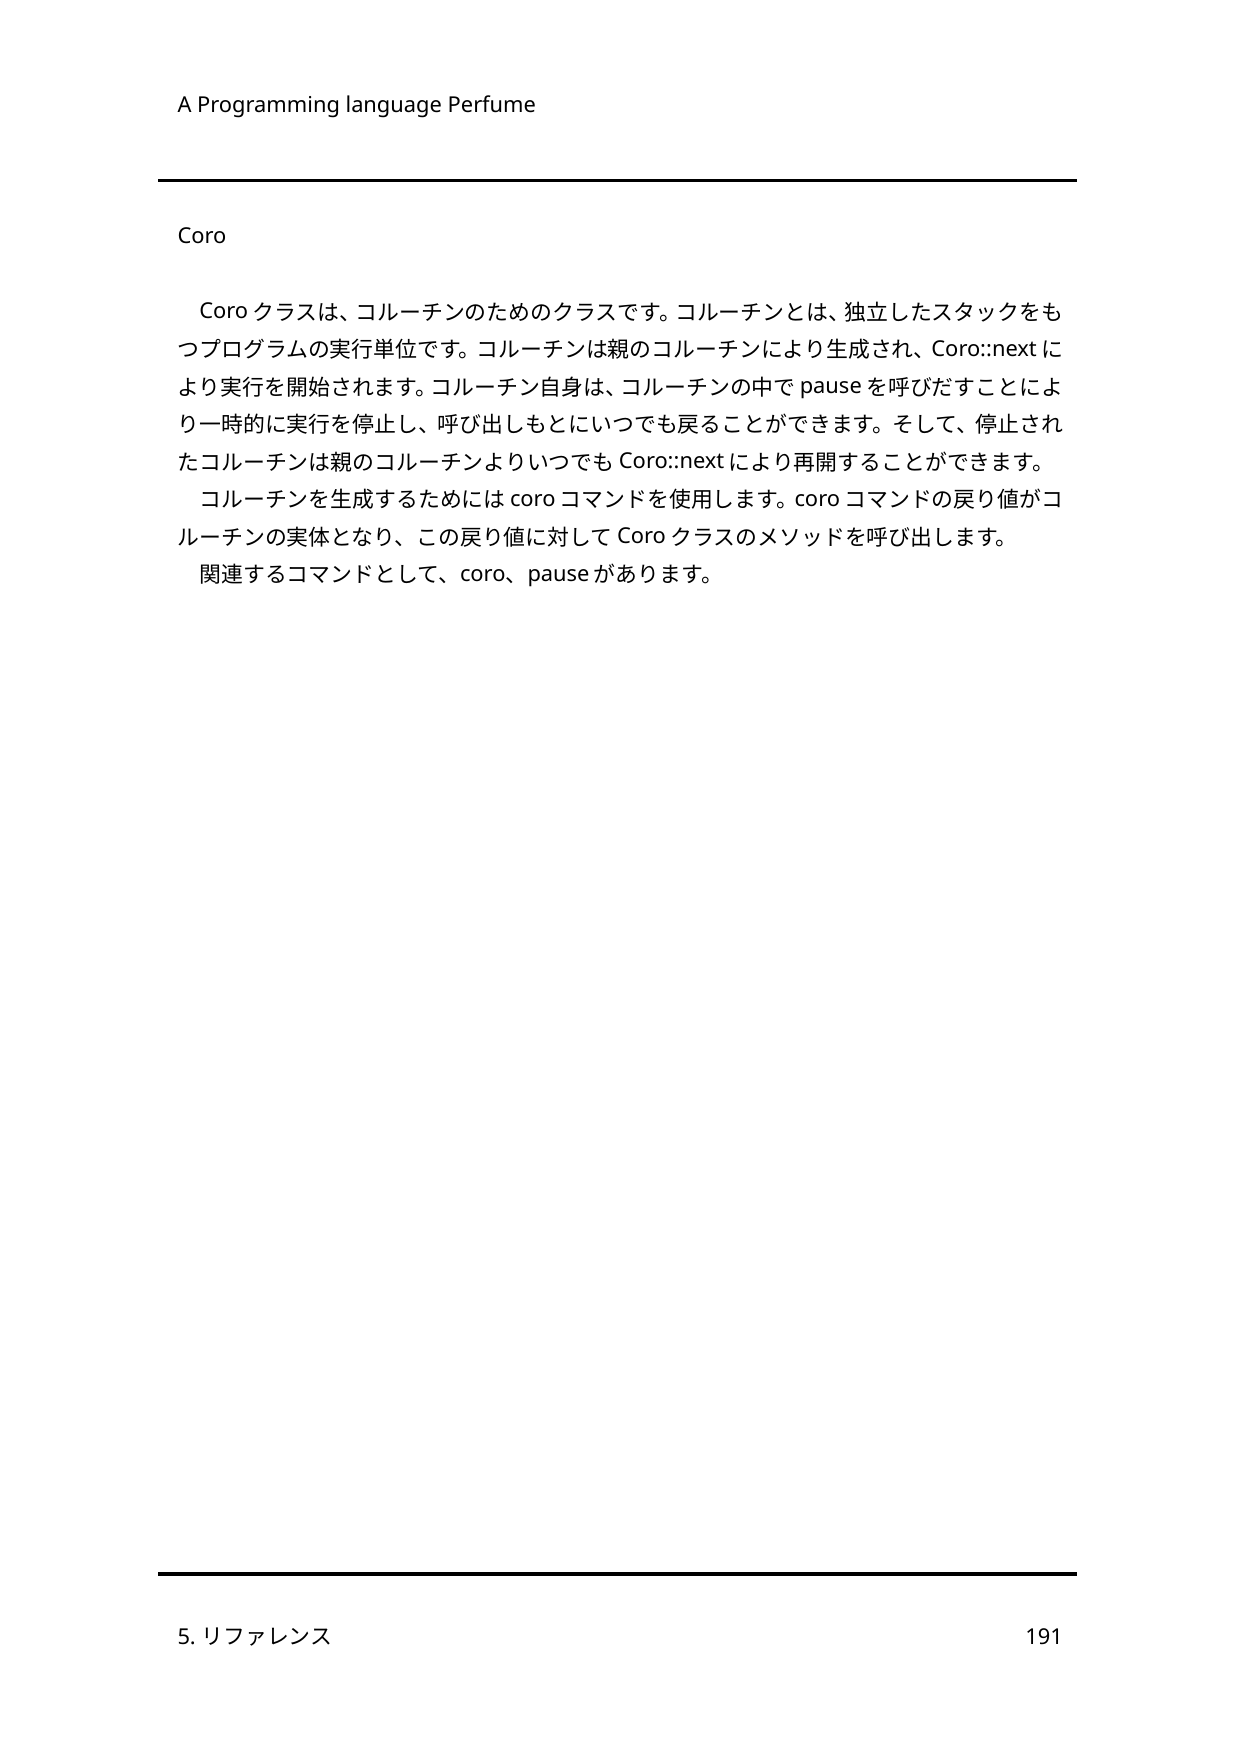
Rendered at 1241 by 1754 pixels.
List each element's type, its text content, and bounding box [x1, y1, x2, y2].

text 関連するコマンドとして、coro、pauseがあります。 [177, 554, 1063, 592]
text コルーチンを生成するためにはcoroコマンドを使用します。coroコマンドの戻り値がコルーチンの実体となり、この戻り値に対してCoroクラスのメソッドを呼び出します。 [177, 479, 1063, 554]
subtitle Coro [177, 217, 1063, 254]
text Coroクラスは、コルーチンのためのクラスです。コルーチンとは、独立したスタックをもつプログラムの実行単位です。コルーチンは親のコルーチンにより生成され、Coro::nextにより実行を開始されます。コルーチン自身は、コルーチンの中でpauseを呼びだすことにより一時的に実行を停止し、呼び出しもとにいつでも戻ることができます。そして、停止されたコルーチンは親のコルーチンよりいつでもCoro::nextにより再開することができます。 [177, 292, 1063, 479]
